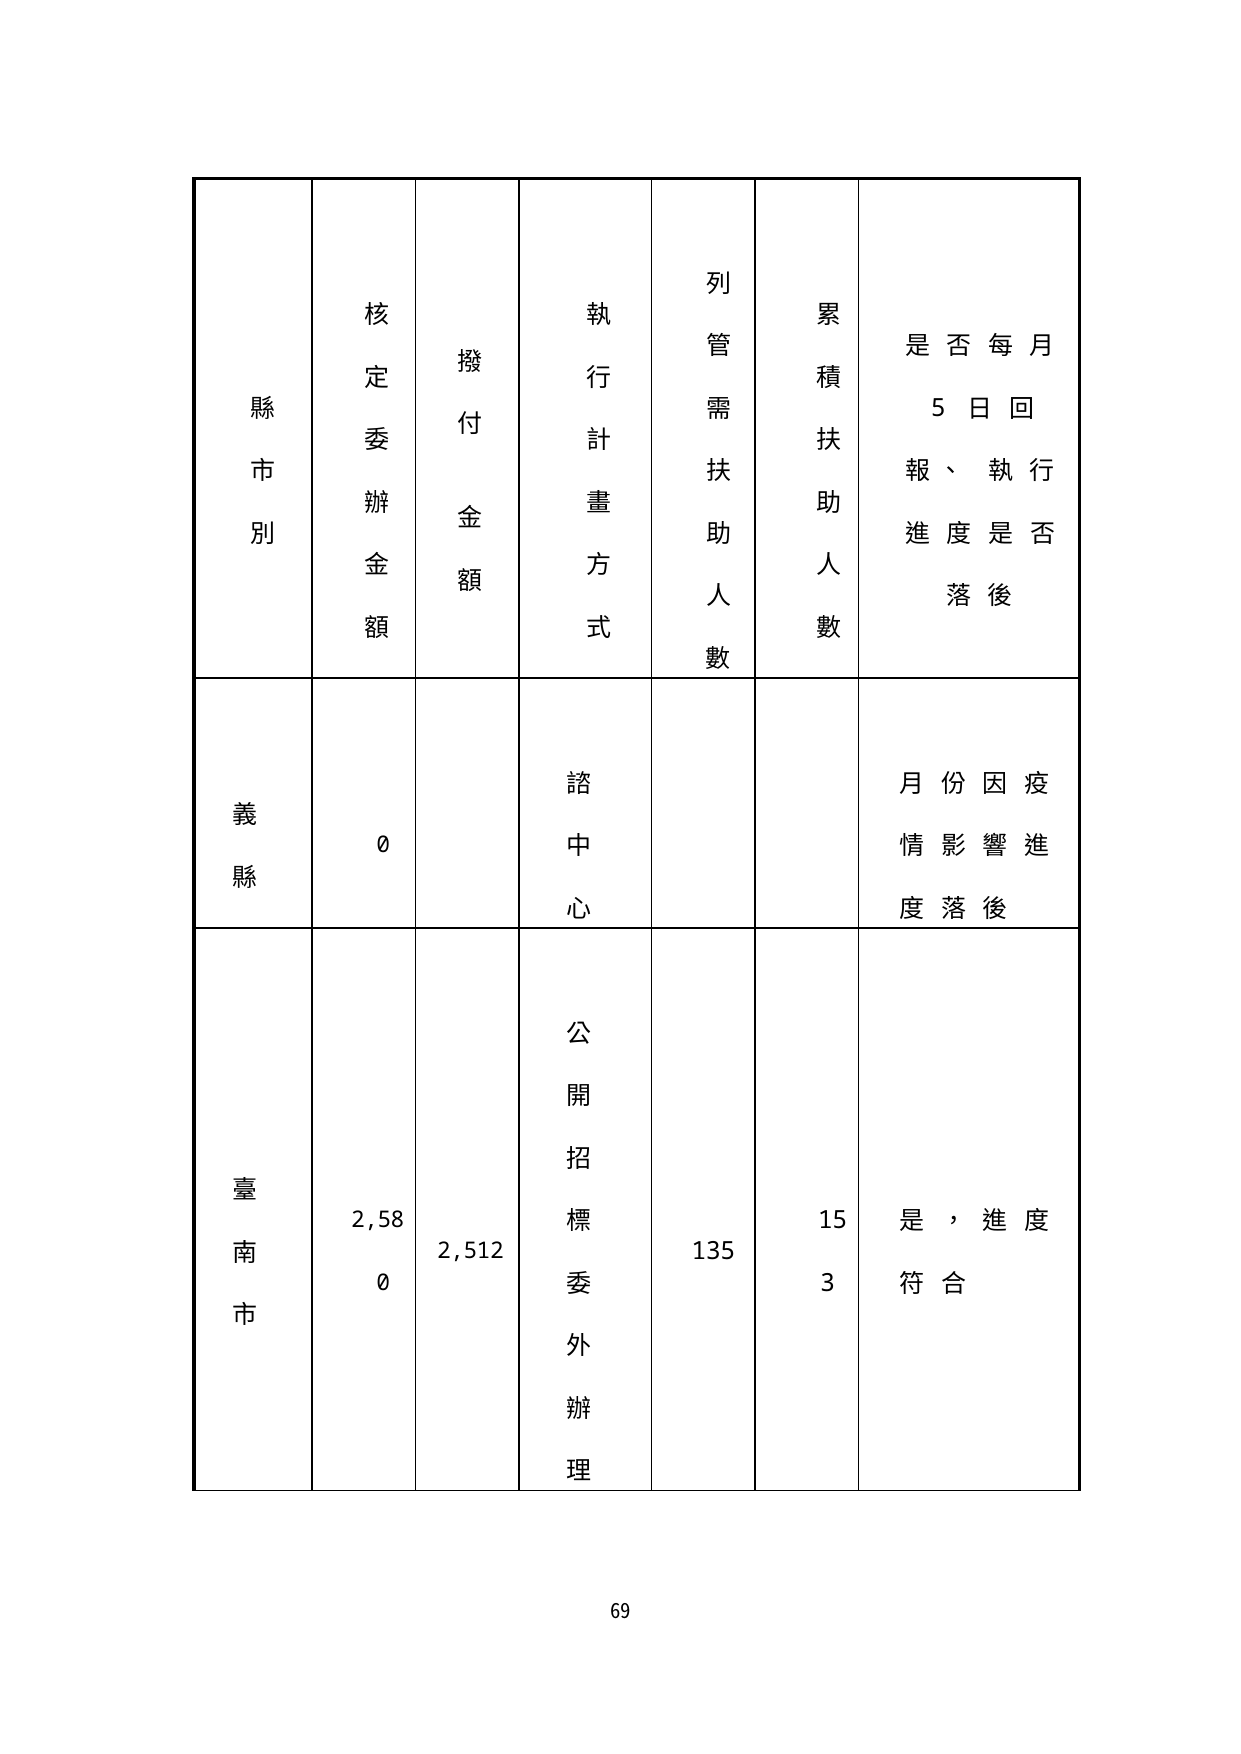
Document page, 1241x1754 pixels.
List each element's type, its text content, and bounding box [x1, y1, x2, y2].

table_header 核定委辦金額 [313, 180, 415, 677]
table_cell 是，進度符合 [859, 929, 1078, 1490]
table_header 累積扶助人數 [756, 180, 858, 677]
table_cell 公開招標委外辦理 [520, 929, 651, 1490]
table_cell 2,512 [416, 929, 518, 1490]
table_cell 月份因疫情影響進度落後 [859, 679, 1078, 927]
table_cell 諮中心 [520, 679, 651, 927]
table_cell 臺南市 [196, 929, 311, 1490]
table_header 是否每月5日回報、執行進度是否落後 [859, 180, 1078, 677]
table_header 撥付 金額 [416, 180, 518, 677]
table_cell 2,580 [313, 929, 415, 1490]
table_cell 153 [756, 929, 858, 1490]
table_header 執行計畫方式 [520, 180, 651, 677]
table_header 列管需扶助人數 [652, 180, 754, 677]
table_cell 135 [652, 929, 754, 1490]
table_header 縣市別 [196, 180, 311, 677]
table_cell [652, 679, 754, 927]
table_cell [756, 679, 858, 927]
table_cell 義縣 [196, 679, 311, 927]
table_cell [416, 679, 518, 927]
table_cell 0 [313, 679, 415, 927]
